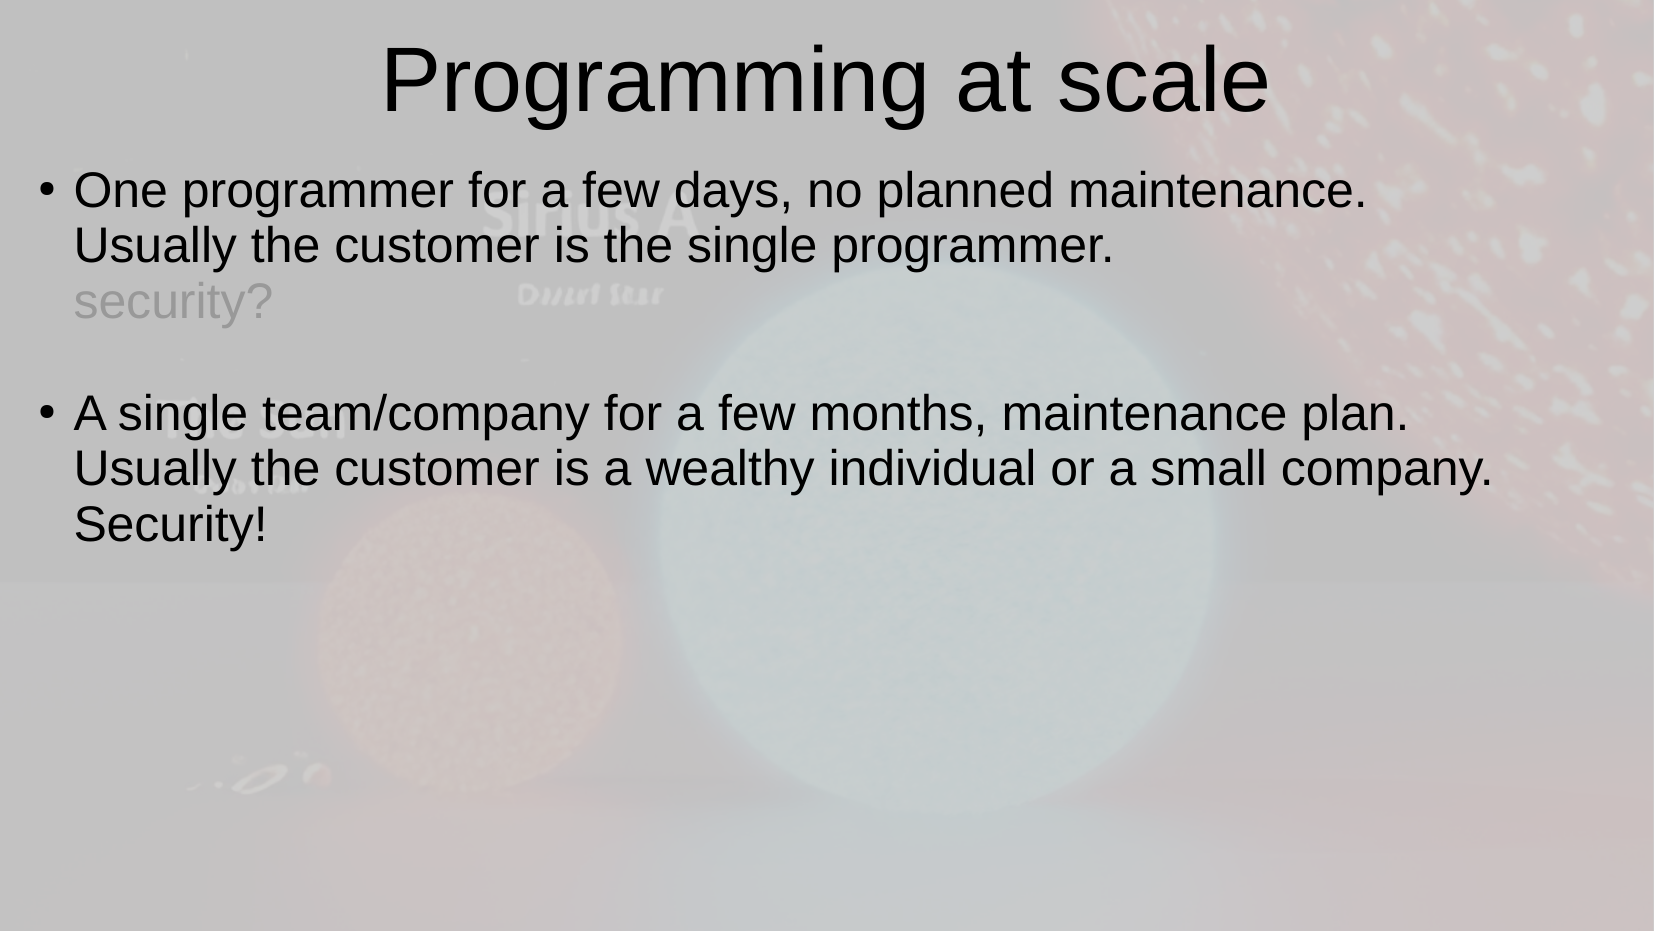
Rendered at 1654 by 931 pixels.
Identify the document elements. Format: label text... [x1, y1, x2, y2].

title Programming at scale [82, 1, 1571, 154]
text_box [0, 0, 1654, 931]
text_box One programmer for a few days, no planned maintenance. Usually the customer is the single programmer. security? A single team/company for a few months, maintenance plan. Usually the customer is a wealthy individual or a small company. Security! [23, 154, 1571, 931]
